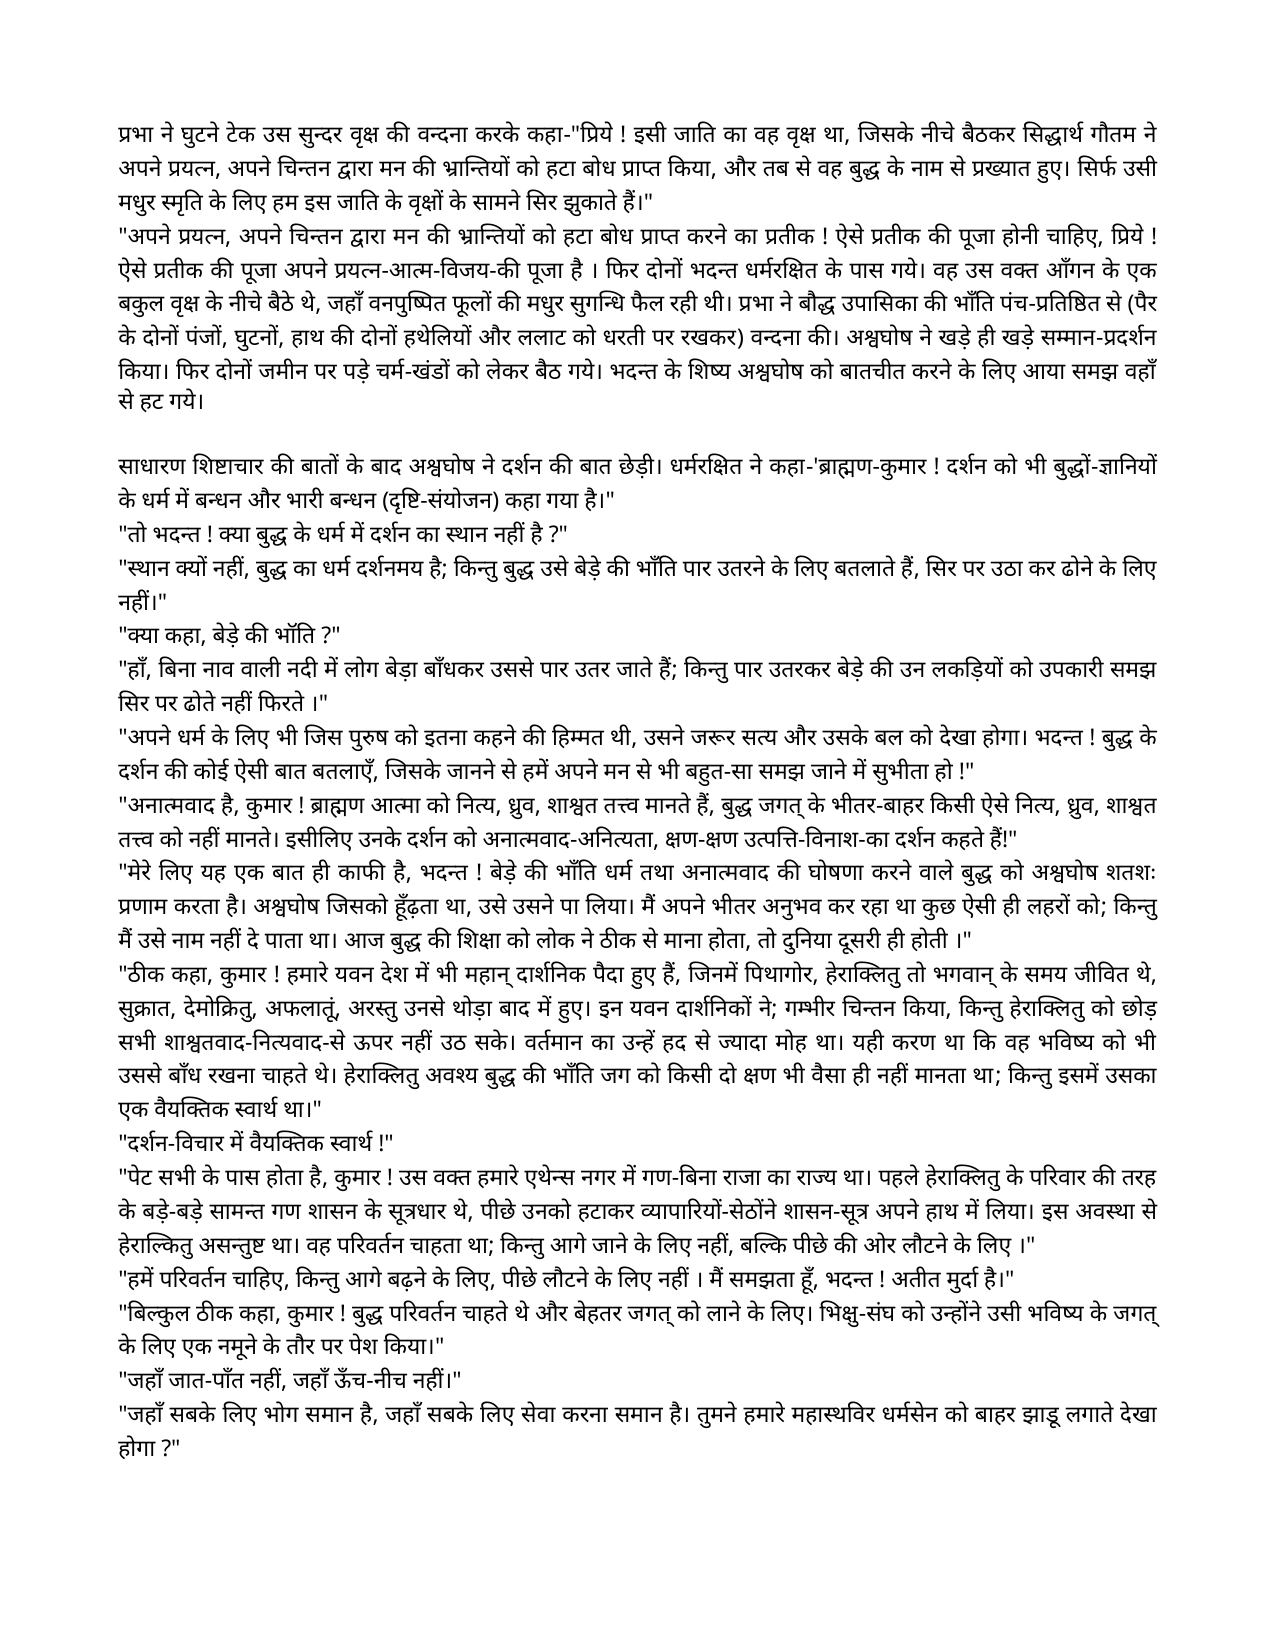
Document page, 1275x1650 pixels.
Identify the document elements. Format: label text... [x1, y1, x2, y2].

text "अपने धर्म के लिए भी जिस पुरुष को इतना कहने की हिम्मत थी, उसने जरूर सत्य और उसके बल को देखा होगा। भदन्त ! बुद्ध के दर्शन की कोई ऐसी बात बतलाएँ, जिसके जानने से हमें अपने मन से भी बहुत-सा समझ जाने में सुभीता हो !" [118, 721, 1157, 789]
text "क्या कहा, बेड़े की भॉति ?" [118, 619, 1157, 653]
text "बिल्कुल ठीक कहा, कुमार ! बुद्ध परिवर्तन चाहते थे और बेहतर जगत् को लाने के लिए। भिक्षु-संघ को उन्होंने उसी भविष्य के जगत् के लिए एक नमूने के तौर पर पेश किया।" [118, 1296, 1157, 1364]
text "दर्शन-विचार में वैयक्तिक स्वार्थ !" [118, 1127, 1157, 1161]
text "अपने प्रयत्न, अपने चिन्तन द्वारा मन की भ्रान्तियों को हटा बोध प्राप्त करने का प्रतीक ! ऐसे प्रतीक की पूजा होनी चाहिए, प्रिये ! ऐसे प्रतीक की पूजा अपने प्रयत्न-आत्म-विजय-की पूजा है । फिर दोनों भदन्त धर्मरक्षित के पास गये। वह उस वक्त आँगन के एक बकुल वृक्ष के नीचे बैठे थे, जहाँ वनपुष्पित फूलों की मधुर सुगन्धि फैल रही थी। प्रभा ने बौद्ध उपासिका की भाँति पंच-प्रतिष्ठित से (पैर के दोनों पंजों, घुटनों, हाथ की दोनों हथेलियों और ललाट को धरती पर रखकर) वन्दना की। अश्वघोष ने खड़े ही खड़े सम्मान-प्रदर्शन किया। फिर दोनों जमीन पर पड़े चर्म-खंडों को लेकर बैठ गये। भदन्त के शिष्य अश्वघोष को बातचीत करने के लिए आया समझ वहाँ से हट गये। [118, 220, 1157, 419]
text "ठीक कहा, कुमार ! हमारे यवन देश में भी महान् दार्शनिक पैदा हुए हैं, जिनमें पिथागोर, हेराक्लितु तो भगवान् के समय जीवित थे, सुक्रात, देमोक्रितु, अफलातूं, अरस्तु उनसे थोड़ा बाद में हुए। इन यवन दार्शनिकों ने; गम्भीर चिन्तन किया, किन्तु हेराक्लितु को छोड़ सभी शाश्वतवाद-नित्यवाद-से ऊपर नहीं उठ सके। वर्तमान का उन्हें हद से ज्यादा मोह था। यही करण था कि वह भविष्य को भी उससे बाँध रखना चाहते थे। हेराक्लितु अवश्य बुद्ध की भाँति जग को किसी दो क्षण भी वैसा ही नहीं मानता था; किन्तु इसमें उसका एक वैयक्तिक स्वार्थ था।" [118, 958, 1157, 1127]
text "जहाँ जात-पाँत नहीं, जहाँ ऊँच-नीच नहीं।" [118, 1364, 1157, 1398]
text "स्थान क्यों नहीं, बुद्ध का धर्म दर्शनमय है; किन्तु बुद्ध उसे बेड़े की भाँति पार उतरने के लिए बतलाते हैं, सिर पर उठा कर ढोने के लिए नहीं।" [118, 552, 1157, 619]
text "जहाँ सबके लिए भोग समान है, जहाँ सबके लिए सेवा करना समान है। तुमने हमारे महास्थविर धर्मसेन को बाहर झाडू लगाते देखा होगा ?" [118, 1398, 1157, 1466]
text साधारण शिष्टाचार की बातों के बाद अश्वघोष ने दर्शन की बात छेड़ी। धर्मरक्षित ने कहा-'ब्राह्मण-कुमार ! दर्शन को भी बुद्धों-ज्ञानियों के धर्म में बन्धन और भारी बन्धन (दृष्टि-संयोजन) कहा गया है।" [118, 450, 1157, 518]
text "हमें परिवर्तन चाहिए, किन्तु आगे बढ़ने के लिए, पीछे लौटने के लिए नहीं । मैं समझता हूँ, भदन्त ! अतीत मुर्दा है।" [118, 1263, 1157, 1296]
text "पेट सभी के पास होता है, कुमार ! उस वक्त हमारे एथेन्स नगर में गण-बिना राजा का राज्य था। पहले हेराक्लितु के परिवार की तरह के बड़े-बड़े सामन्त गण शासन के सूत्रधार थे, पीछे उनको हटाकर व्यापारियों-सेठोंने शासन-सूत्र अपने हाथ में लिया। इस अवस्था से हेराल्कितु असन्तुष्ट था। वह परिवर्तन चाहता था; किन्तु आगे जाने के लिए नहीं, बल्कि पीछे की ओर लौटने के लिए ।" [118, 1161, 1157, 1263]
text "तो भदन्त ! क्या बुद्ध के धर्म में दर्शन का स्थान नहीं है ?" [118, 518, 1157, 552]
text "हाँ, बिना नाव वाली नदी में लोग बेड़ा बाँधकर उससे पार उतर जाते हैं; किन्तु पार उतरकर बेड़े की उन लकड़ियों को उपकारी समझ सिर पर ढोते नहीं फिरते ।" [118, 653, 1157, 721]
text "अनात्मवाद है, कुमार ! ब्राह्मण आत्मा को नित्य, ध्रुव, शाश्वत तत्त्व मानते हैं, बुद्ध जगत् के भीतर-बाहर किसी ऐसे नित्य, ध्रुव, शाश्वत तत्त्व को नहीं मानते। इसीलिए उनके दर्शन को अनात्मवाद-अनित्यता, क्षण-क्षण उत्पत्ति-विनाश-का दर्शन कहते हैं!" [118, 789, 1157, 856]
text प्रभा ने घुटने टेक उस सुन्दर वृक्ष की वन्दना करके कहा-"प्रिये ! इसी जाति का वह वृक्ष था, जिसके नीचे बैठकर सिद्धार्थ गौतम ने अपने प्रयत्न, अपने चिन्तन द्वारा मन की भ्रान्तियों को हटा बोध प्राप्त किया, और तब से वह बुद्ध के नाम से प्रख्यात हुए। सिर्फ उसी मधुर स्मृति के लिए हम इस जाति के वृक्षों के सामने सिर झुकाते हैं।" [118, 118, 1157, 220]
text "मेरे लिए यह एक बात ही काफी है, भदन्त ! बेड़े की भाँति धर्म तथा अनात्मवाद की घोषणा करने वाले बुद्ध को अश्वघोष शतशः प्रणाम करता है। अश्वघोष जिसको हूँढ़ता था, उसे उसने पा लिया। मैं अपने भीतर अनुभव कर रहा था कुछ ऐसी ही लहरों को; किन्तु मैं उसे नाम नहीं दे पाता था। आज बुद्ध की शिक्षा को लोक ने ठीक से माना होता, तो दुनिया दूसरी ही होती ।" [118, 856, 1157, 958]
